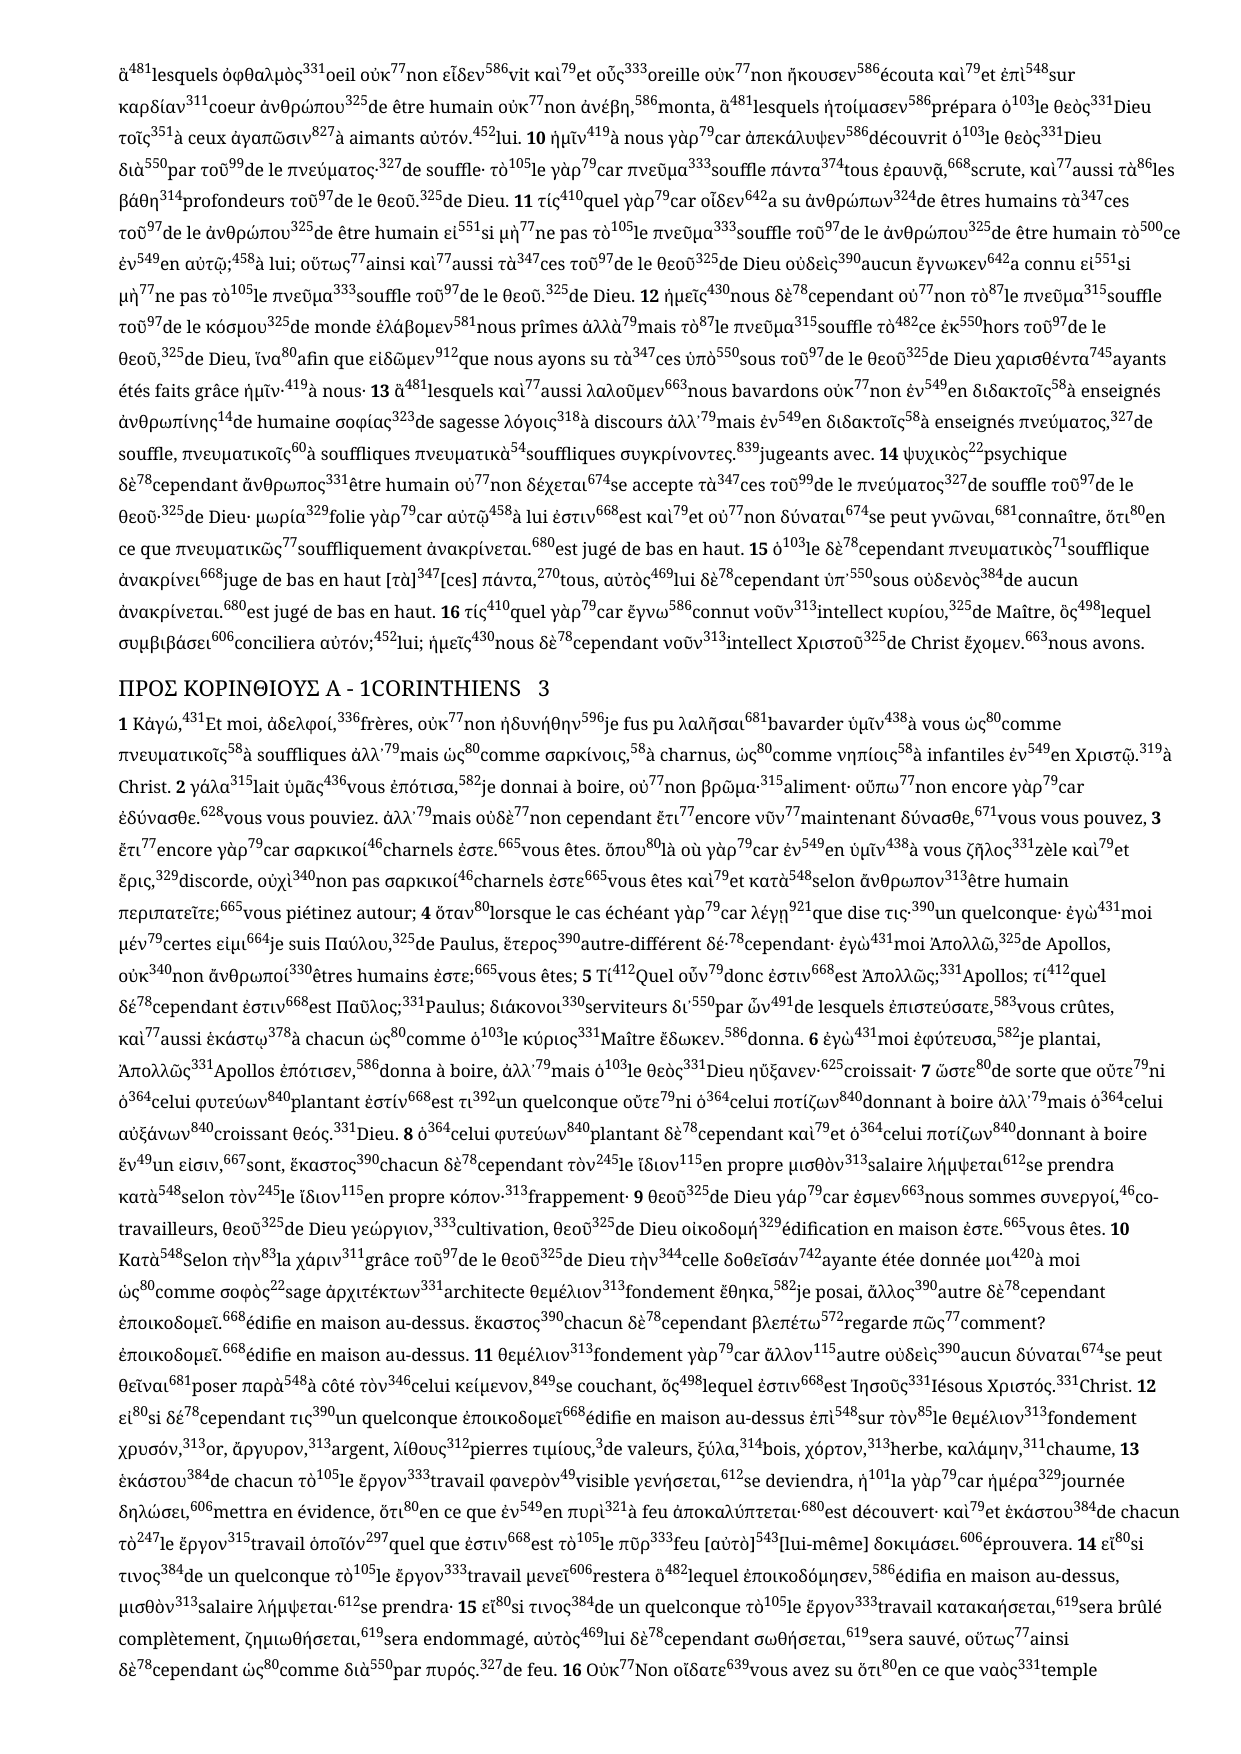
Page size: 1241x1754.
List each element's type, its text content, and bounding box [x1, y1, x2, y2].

text 1 Κἀγὼ431Et moi ἐλθὼν721ayant venu πρὸς548vers ὑμᾶς,436vous, ἀδελφοί,336frères, ἦλθον582je vins οὐ77non καθ᾽548selon ὑπεροχὴν311supériorité λόγου325de discours ἢ79ou σοφίας323de sagesse καταγγέλλων840annonçant de haut en bas ὑμῖν438à vous τὸ87le μυστήριον315mystère τοῦ97de le θεοῦ.325de Dieu. 2 οὐ77non γὰρ79car ἔκρινά582je jugeai τι375un quelconque εἰδέναι686avoir su ἐν549en ὑμῖν438à vous εἰ551si μὴ77ne pas Ἰησοῦν313Iésous Χριστὸν313Christ καὶ79et τοῦτον346celui-ci ἐσταυρωμένον.796ayant été crucifié. 3 κἀγὼ431et moi ἐν549en ἀσθενείᾳ317à infirmité καὶ79et ἐν549en φόβῳ319à effroi καὶ79et ἐν549en τρόμῳ319à tremblement πολλῷ275à nombreux ἐγενόμην588je me devins πρὸς548vers ὑμᾶς,436vous, 4 καὶ79et ὁ103le λόγος331discours μου424de moi καὶ79et τὸ105le κήρυγμά333annonce μου424de moi οὐκ77non ἐν549en πειθοῖ[ς]9à persuasifs σοφίας323de sagesse [λόγοις]318[à discours] ἀλλ᾽79mais ἐν549en ἀποδείξει317à apodictique πνεύματος327de souffle καὶ79et δυνάμεως,323de puissance, 5 ἵνα80afin que ἡ101la πίστις329croyance ὑμῶν441de vous μὴ77ne pas ᾖ921que soit ἐν549en σοφίᾳ317à sagesse ἀνθρώπων324de êtres humains ἀλλ᾽79mais ἐν549en δυνάμει317à puissance θεοῦ.325de Dieu. 6 Σοφίαν311Sagesse δὲ78cependant λαλοῦμεν663nous bavardons ἐν549en τοῖς90à les τελείοις,58à parfaits, σοφίαν311sagesse δὲ78cependant οὐ77non τοῦ97de le αἰῶνος325de ère τούτου150de celui-ci οὐδὲ79non cependant τῶν96de les ἀρχόντων324de chefs τοῦ97de le αἰῶνος325de ère τούτου150de celui-ci τῶν357de ceux καταργουμένων·884de étants rendus complètement sans travail· 7 ἀλλὰ79mais λαλοῦμεν663nous bavardons θεοῦ325de Dieu σοφίαν311sagesse ἐν549en μυστηρίῳ321à mystère τὴν344celle ἀποκεκρυμμένην,794ayante étée cachée loin, ἣν478laquelle προώρισεν586prédétermina ὁ103le θεὸς331Dieu πρὸ550d'avant τῶν96de les αἰώνων324de ères εἰς548envers δόξαν311gloire ἡμῶν,423de nous, 8 ἣν478laquelle οὐδεὶς390aucun τῶν96de les ἀρχόντων324de chefs τοῦ97de le αἰῶνος325de ère τούτου150de celui-ci ἔγνωκεν·642a connu· εἰ80si γὰρ79car ἔγνωσαν,585connurent, οὐκ77non ἂν340le cas échéant τὸν85le κύριον313Maître τῆς95de la δόξης323de gloire ἐσταύρωσαν.585crucifièrent. 9 ἀλλὰ79mais καθὼς77de haut en bas comme γέγραπται·654a été graphé· ἃ481lesquels ὀφθαλμὸς331oeil οὐκ77non εἶδεν586vit καὶ79et οὖς333oreille οὐκ77non ἤκουσεν586écouta καὶ79et ἐπὶ548sur καρδίαν311coeur ἀνθρώπου325de être humain οὐκ77non ἀνέβη,586monta, ἃ481lesquels ἡτοίμασεν586prépara ὁ103le θεὸς331Dieu τοῖς351à ceux ἀγαπῶσιν827à aimants αὐτόν.452lui. 10 ἡμῖν419à nous γὰρ79car ἀπεκάλυψεν586découvrit ὁ103le θεὸς331Dieu διὰ550par τοῦ99de le πνεύματος·327de souffle· τὸ105le γὰρ79car πνεῦμα333souffle πάντα374tous ἐραυνᾷ,668scrute, καὶ77aussi τὰ86les βάθη314profondeurs τοῦ97de le θεοῦ.325de Dieu. 11 τίς410quel γὰρ79car οἶδεν642a su ἀνθρώπων324de êtres humains τὰ347ces τοῦ97de le ἀνθρώπου325de être humain εἰ551si μὴ77ne pas τὸ105le πνεῦμα333souffle τοῦ97de le ἀνθρώπου325de être humain τὸ500ce ἐν549en αὐτῷ;458à lui; οὕτως77ainsi καὶ77aussi τὰ347ces τοῦ97de le θεοῦ325de Dieu οὐδεὶς390aucun ἔγνωκεν642a connu εἰ551si μὴ77ne pas τὸ105le πνεῦμα333souffle τοῦ97de le θεοῦ.325de Dieu. 12 ἡμεῖς430nous δὲ78cependant οὐ77non τὸ87le πνεῦμα315souffle τοῦ97de le κόσμου325de monde ἐλάβομεν581nous prîmes ἀλλὰ79mais τὸ87le πνεῦμα315souffle τὸ482ce ἐκ550hors τοῦ97de le θεοῦ,325de Dieu, ἵνα80afin que εἰδῶμεν912que nous ayons su τὰ347ces ὑπὸ550sous τοῦ97de le θεοῦ325de Dieu χαρισθέντα745ayants étés faits grâce ἡμῖν·419à nous· 13 ἃ481lesquels καὶ77aussi λαλοῦμεν663nous bavardons οὐκ77non ἐν549en διδακτοῖς58à enseignés ἀνθρωπίνης14de humaine σοφίας323de sagesse λόγοις318à discours ἀλλ᾽79mais ἐν549en διδακτοῖς58à enseignés πνεύματος,327de souffle, πνευματικοῖς60à souffliques πνευματικὰ54souffliques συγκρίνοντες.839jugeants avec. 14 ψυχικὸς22psychique δὲ78cependant ἄνθρωπος331être humain οὐ77non δέχεται674se accepte τὰ347ces τοῦ99de le πνεύματος327de souffle τοῦ97de le θεοῦ·325de Dieu· μωρία329folie γὰρ79car αὐτῷ458à lui ἐστιν668est καὶ79et οὐ77non δύναται674se peut γνῶναι,681connaître, ὅτι80en ce que πνευματικῶς77souffliquement ἀνακρίνεται.680est jugé de bas en haut. 15 ὁ103le δὲ78cependant πνευματικὸς71soufflique ἀνακρίνει668juge de bas en haut [τὰ]347[ces] πάντα,270tous, αὐτὸς469lui δὲ78cependant ὑπ᾽550sous οὐδενὸς384de aucun ἀνακρίνεται.680est jugé de bas en haut. 16 τίς410quel γὰρ79car ἔγνω586connut νοῦν313intellect κυρίου,325de Maître, ὃς498lequel συμβιβάσει606conciliera αὐτόν;452lui; ἡμεῖς430nous δὲ78cependant νοῦν313intellect Χριστοῦ325de Christ ἔχομεν.663nous avons. [118, 59, 1181, 655]
text ΠΡΟΣ ΚΟΡΙΝΘΙΟΥΣ Α - 1CORINTHIENS 3 [118, 673, 1181, 703]
text 1 Κἀγώ,431Et moi, ἀδελφοί,336frères, οὐκ77non ἠδυνήθην596je fus pu λαλῆσαι681bavarder ὑμῖν438à vous ὡς80comme πνευματικοῖς58à souffliques ἀλλ᾽79mais ὡς80comme σαρκίνοις,58à charnus, ὡς80comme νηπίοις58à infantiles ἐν549en Χριστῷ.319à Christ. 2 γάλα315lait ὑμᾶς436vous ἐπότισα,582je donnai à boire, οὐ77non βρῶμα·315aliment· οὔπω77non encore γὰρ79car ἐδύνασθε.628vous vous pouviez. ἀλλ᾽79mais οὐδὲ77non cependant ἔτι77encore νῦν77maintenant δύνασθε,671vous vous pouvez, 3 ἔτι77encore γὰρ79car σαρκικοί46charnels ἐστε.665vous êtes. ὅπου80là où γὰρ79car ἐν549en ὑμῖν438à vous ζῆλος331zèle καὶ79et ἔρις,329discorde, οὐχὶ340non pas σαρκικοί46charnels ἐστε665vous êtes καὶ79et κατὰ548selon ἄνθρωπον313être humain περιπατεῖτε;665vous piétinez autour; 4 ὅταν80lorsque le cas échéant γὰρ79car λέγῃ921que dise τις·390un quelconque· ἐγὼ431moi μέν79certes εἰμι664je suis Παύλου,325de Paulus, ἕτερος390autre-différent δέ·78cependant· ἐγὼ431moi Ἀπολλῶ,325de Apollos, οὐκ340non ἄνθρωποί330êtres humains ἐστε;665vous êtes; 5 Τί412Quel οὖν79donc ἐστιν668est Ἀπολλῶς;331Apollos; τί412quel δέ78cependant ἐστιν668est Παῦλος;331Paulus; διάκονοι330serviteurs δι᾽550par ὧν491de lesquels ἐπιστεύσατε,583vous crûtes, καὶ77aussi ἑκάστῳ378à chacun ὡς80comme ὁ103le κύριος331Maître ἔδωκεν.586donna. 6 ἐγὼ431moi ἐφύτευσα,582je plantai, Ἀπολλῶς331Apollos ἐπότισεν,586donna à boire, ἀλλ᾽79mais ὁ103le θεὸς331Dieu ηὔξανεν·625croissait· 7 ὥστε80de sorte que οὔτε79ni ὁ364celui φυτεύων840plantant ἐστίν668est τι392un quelconque οὔτε79ni ὁ364celui ποτίζων840donnant à boire ἀλλ᾽79mais ὁ364celui αὐξάνων840croissant θεός.331Dieu. 8 ὁ364celui φυτεύων840plantant δὲ78cependant καὶ79et ὁ364celui ποτίζων840donnant à boire ἕν49un εἰσιν,667sont, ἕκαστος390chacun δὲ78cependant τὸν245le ἴδιον115en propre μισθὸν313salaire λήμψεται612se prendra κατὰ548selon τὸν245le ἴδιον115en propre κόπον·313frappement· 9 θεοῦ325de Dieu γάρ79car ἐσμεν663nous sommes συνεργοί,46co-travailleurs, θεοῦ325de Dieu γεώργιον,333cultivation, θεοῦ325de Dieu οἰκοδομή329édification en maison ἐστε.665vous êtes. 10 Κατὰ548Selon τὴν83la χάριν311grâce τοῦ97de le θεοῦ325de Dieu τὴν344celle δοθεῖσάν742ayante étée donnée μοι420à moi ὡς80comme σοφὸς22sage ἀρχιτέκτων331architecte θεμέλιον313fondement ἔθηκα,582je posai, ἄλλος390autre δὲ78cependant ἐποικοδομεῖ.668édifie en maison au-dessus. ἕκαστος390chacun δὲ78cependant βλεπέτω572regarde πῶς77comment? ἐποικοδομεῖ.668édifie en maison au-dessus. 11 θεμέλιον313fondement γὰρ79car ἄλλον115autre οὐδεὶς390aucun δύναται674se peut θεῖναι681poser παρὰ548à côté τὸν346celui κείμενον,849se couchant, ὅς498lequel ἐστιν668est Ἰησοῦς331Iésous Χριστός.331Christ. 12 εἰ80si δέ78cependant τις390un quelconque ἐποικοδομεῖ668édifie en maison au-dessus ἐπὶ548sur τὸν85le θεμέλιον313fondement χρυσόν,313or, ἄργυρον,313argent, λίθους312pierres τιμίους,3de valeurs, ξύλα,314bois, χόρτον,313herbe, καλάμην,311chaume, 13 ἑκάστου384de chacun τὸ105le ἔργον333travail φανερὸν49visible γενήσεται,612se deviendra, ἡ101la γὰρ79car ἡμέρα329journée δηλώσει,606mettra en évidence, ὅτι80en ce que ἐν549en πυρὶ321à feu ἀποκαλύπτεται·680est découvert· καὶ79et ἑκάστου384de chacun τὸ247le ἔργον315travail ὁποῖόν297quel que ἐστιν668est τὸ105le πῦρ333feu [αὐτὸ]543[lui-même] δοκιμάσει.606éprouvera. 14 εἴ80si τινος384de un quelconque τὸ105le ἔργον333travail μενεῖ606restera ὃ482lequel ἐποικοδόμησεν,586édifia en maison au-dessus, μισθὸν313salaire λήμψεται·612se prendra· 15 εἴ80si τινος384de un quelconque τὸ105le ἔργον333travail κατακαήσεται,619sera brûlé complètement, ζημιωθήσεται,619sera endommagé, αὐτὸς469lui δὲ78cependant σωθήσεται,619sera sauvé, οὕτως77ainsi δὲ78cependant ὡς80comme διὰ550par πυρός.327de feu. 16 Οὐκ77Non οἴδατε639vous avez su ὅτι80en ce que ναὸς331temple θεοῦ325de Dieu ἐστε665vous êtes καὶ79et τὸ105le πνεῦμα333souffle τοῦ97de le θεοῦ325de Dieu οἰκεῖ668habite maison ἐν549en ὑμῖν;438à vous; 17 εἴ80si τις390un quelconque τὸν85le ναὸν313temple τοῦ97de le θεοῦ325de Dieu φθείρει,668corrompt, φθερεῖ606corrompra τοῦτον346celui-ci ὁ103le θεός·331Dieu· ὁ103le γὰρ79car ναὸς331temple τοῦ97de le θεοῦ325de Dieu ἅγιός47saint ἐστιν,668est, οἵτινές497lesquels des quelconques ἐστε665vous êtes ὑμεῖς.447vous. 18 Μηδεὶς390Ne pas un ἑαυτὸν528lui-même ἐξαπατάτω·572appâte d'excès· εἴ80si τις390un quelconque δοκεῖ668estime σοφὸς47sage εἶναι689être ἐν549en ὑμῖν438à vous ἐν549en τῷ91à le αἰῶνι319à ère τούτῳ,144à celui-ci, μωρὸς47fou γενέσθω,560se devienne, ἵνα80afin que γένηται905que se devienne σοφός.47sage. 19 ἡ101la γὰρ79car σοφία329sagesse τοῦ97de le κόσμου325de monde τούτου150de celui-ci μωρία329folie παρὰ549à côté τῷ91à le θεῷ319à Dieu ἐστιν.668est. γέγραπται654a été graphé γάρ·79car· ὁ364celui δρασσόμενος867se empoignant τοὺς84les σοφοὺς52sages ἐν549en τῇ89à la πανουργίᾳ317à aptitude à tout faire αὐτῶν·463de eux· 20 καὶ79et πάλιν·77de nouveau· κύριος331Maître γινώσκει668connaît τοὺς84les διαλογισμοὺς312calculs au-travers τῶν96de les σοφῶν64de sages ὅτι80en ce que εἰσὶν667sont μάταιοι.46vains. 21 ὥστε80de sorte que μηδεὶς390ne pas un καυχάσθω576se vante ἐν549en ἀνθρώποις·318à êtres humains· πάντα391tous γὰρ79car ὑμῶν441de vous ἐστιν,668est, 22 εἴτε79soit Παῦλος331Paulus εἴτε79soit Ἀπολλῶς331Apollos εἴτε79soit Κηφᾶς,331Képhas, εἴτε79soit κόσμος331monde εἴτε79soit ζωὴ329vie εἴτε79soit θάνατος,331trépas, εἴτε79soit ἐνεστῶτα784ayants dressés dedans εἴτε79soit μέλλοντα·841imminants· πάντα391tous ὑμῶν,441de vous, 23 ὑμεῖς447vous δὲ78cependant Χριστοῦ,325de Christ, Χριστὸς331Christ δὲ78cependant θεοῦ.325de Dieu. [118, 707, 1181, 1682]
